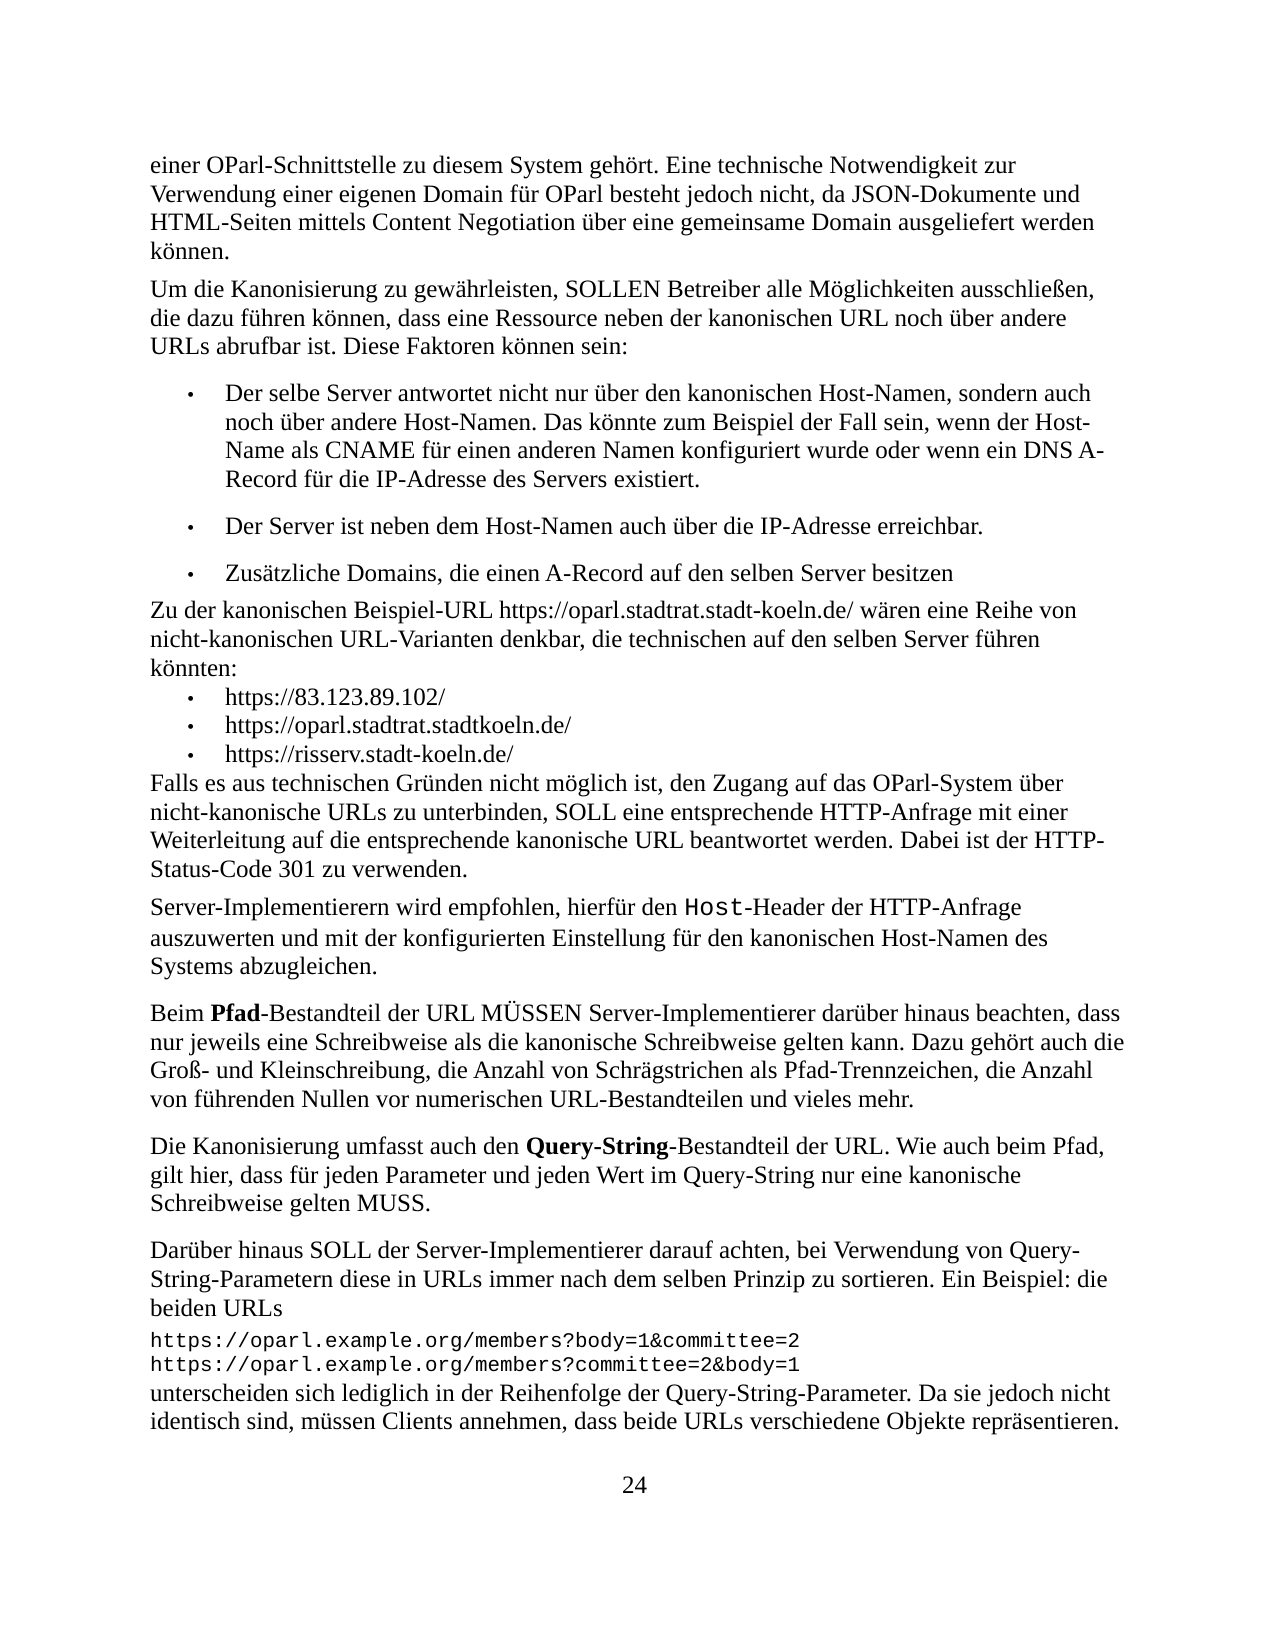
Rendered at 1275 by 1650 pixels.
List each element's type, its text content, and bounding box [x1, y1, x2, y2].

list Der selbe Server antwortet nicht nur über den kanonischen Host-Namen, sondern auch noch über andere Host-Namen. Das könnte zum Beispiel der Fall sein, wenn der Host-Name als CNAME für einen anderen Namen konfiguriert wurde oder wenn ein DNS A-Record für die IP-Adresse des Servers existiert. [187, 378, 1125, 493]
text Um die Kanonisierung zu gewährleisten, SOLLEN Betreiber alle Möglichkeiten ausschließen, die dazu führen können, dass eine Ressource neben der kanonischen URL noch über andere URLs abrufbar ist. Diese Faktoren können sein: [150, 274, 1125, 360]
text https://oparl.example.org/members?body=1&committee=2 [150, 1330, 1125, 1354]
text unterscheiden sich lediglich in der Reihenfolge der Query-String-Parameter. Da sie jedoch nicht identisch sind, müssen Clients annehmen, dass beide URLs verschiedene Objekte repräsentieren. [150, 1378, 1125, 1435]
list https://83.123.89.102/ [187, 682, 1125, 710]
list Der Server ist neben dem Host-Namen auch über die IP-Adresse erreichbar. [187, 511, 1125, 540]
text Die Kanonisierung umfasst auch den Query-String-Bestandteil der URL. Wie auch beim Pfad, gilt hier, dass für jeden Parameter und jeden Wert im Query-String nur eine kanonische Schreibweise gelten MUSS. [150, 1131, 1125, 1217]
text Darüber hinaus SOLL der Server-Implementierer darauf achten, bei Verwendung von Query-String-Parametern diese in URLs immer nach dem selben Prinzip zu sortieren. Ein Beispiel: die beiden URLs [150, 1235, 1125, 1321]
text Server-Implementierern wird empfohlen, hierfür den Host-Header der HTTP-Anfrage auszuwerten und mit der konfigurierten Einstellung für den kanonischen Host-Namen des Systems abzugleichen. [150, 892, 1125, 980]
text https://oparl.example.org/members?committee=2&body=1 [150, 1354, 1125, 1378]
list https://risserv.stadt-koeln.de/ [187, 739, 1125, 768]
text einer OParl-Schnittstelle zu diesem System gehört. Eine technische Notwendigkeit zur Verwendung einer eigenen Domain für OParl besteht jedoch nicht, da JSON-Dokumente und HTML-Seiten mittels Content Negotiation über eine gemeinsame Domain ausgeliefert werden können. [150, 150, 1125, 265]
list Zusätzliche Domains, die einen A-Record auf den selben Server besitzen [187, 558, 1125, 586]
text Zu der kanonischen Beispiel-URL https://oparl.stadtrat.stadt-koeln.de/ wären eine Reihe von nicht-kanonischen URL-Varianten denkbar, die technischen auf den selben Server führen könnten: [150, 595, 1125, 682]
text Beim Pfad-Bestandteil der URL MÜSSEN Server-Implementierer darüber hinaus beachten, dass nur jeweils eine Schreibweise als die kanonische Schreibweise gelten kann. Dazu gehört auch die Groß- und Kleinschreibung, die Anzahl von Schrägstrichen als Pfad-Trennzeichen, die Anzahl von führenden Nullen vor numerischen URL-Bestandteilen und vieles mehr. [150, 998, 1125, 1113]
text Falls es aus technischen Gründen nicht möglich ist, den Zugang auf das OParl-System über nicht-kanonische URLs zu unterbinden, SOLL eine entsprechende HTTP-Anfrage mit einer Weiterleitung auf die entsprechende kanonische URL beantwortet werden. Dabei ist der HTTP-Status-Code 301 zu verwenden. [150, 768, 1125, 883]
list https://oparl.stadtrat.stadtkoeln.de/ [187, 710, 1125, 739]
